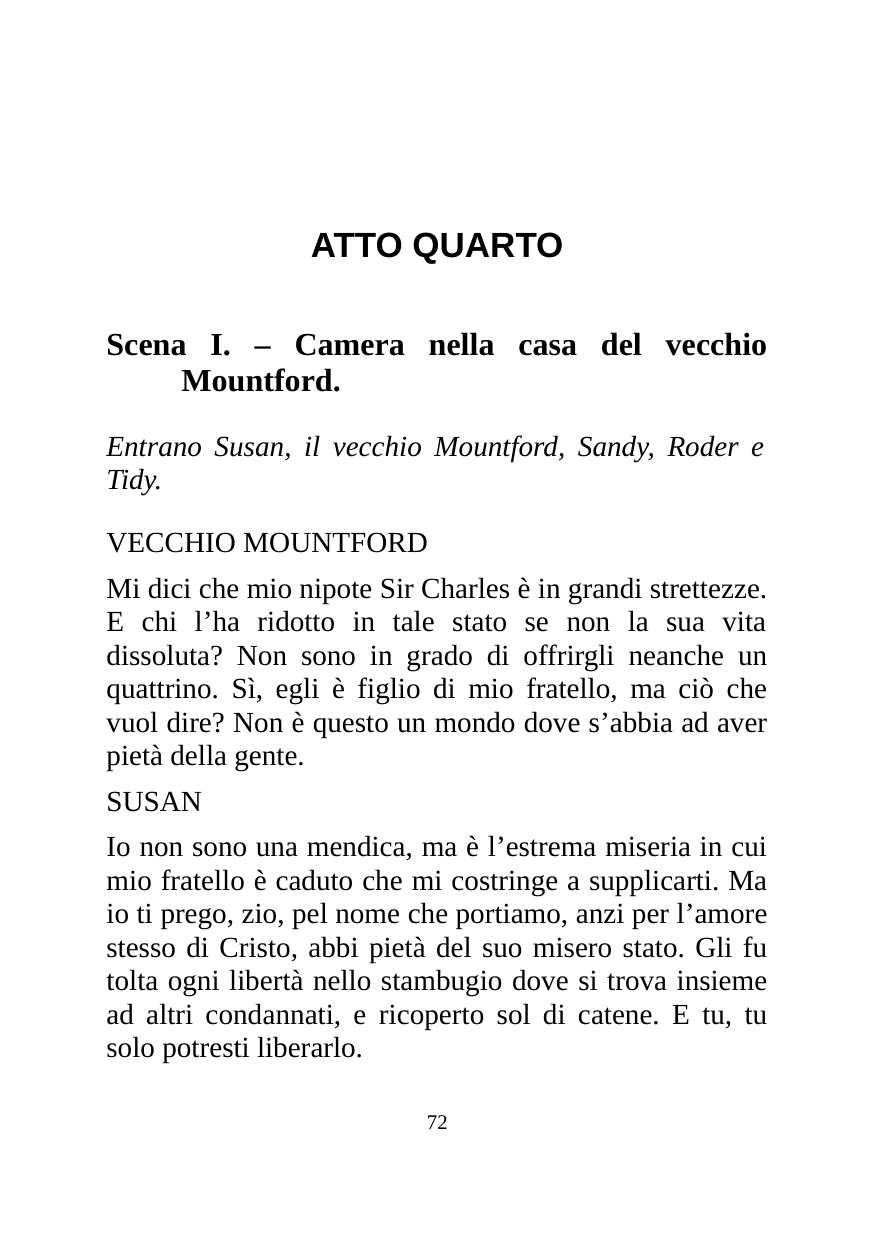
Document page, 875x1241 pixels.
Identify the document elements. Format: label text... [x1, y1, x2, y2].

text Mi dici che mio nipote Sir Charles è in grandi strettezze. E chi l’ha ridotto in tale stato se non la sua vita dissoluta? Non sono in grado di offrirgli neanche un quattrino. Sì, egli è figlio di mio fratello, ma ciò che vuol dire? Non è questo un mondo dove s’abbia ad aver pietà della gente. [106, 571, 768, 772]
text VECCHIO MOUNTFORD [106, 526, 768, 559]
subtitle Scena I. – Camera nella casa del vecchio Mountford. [106, 325, 768, 399]
text Io non sono una mendica, ma è l’estrema miseria in cui mio fratello è caduto che mi costringe a supplicarti. Ma io ti prego, zio, pel nome che portiamo, anzi per l’amore stesso di Cristo, abbi pietà del suo misero stato. Gli fu tolta ogni libertà nello stambugio dove si trova insieme ad altri condannati, e ricoperto sol di catene. E tu, tu solo potresti liberarlo. [106, 829, 768, 1064]
text SUSAN [106, 784, 768, 817]
subtitle ATTO QUARTO [106, 224, 768, 264]
text Entrano Susan, il vecchio Mountford, Sandy, Roder e Tidy. [106, 429, 768, 496]
